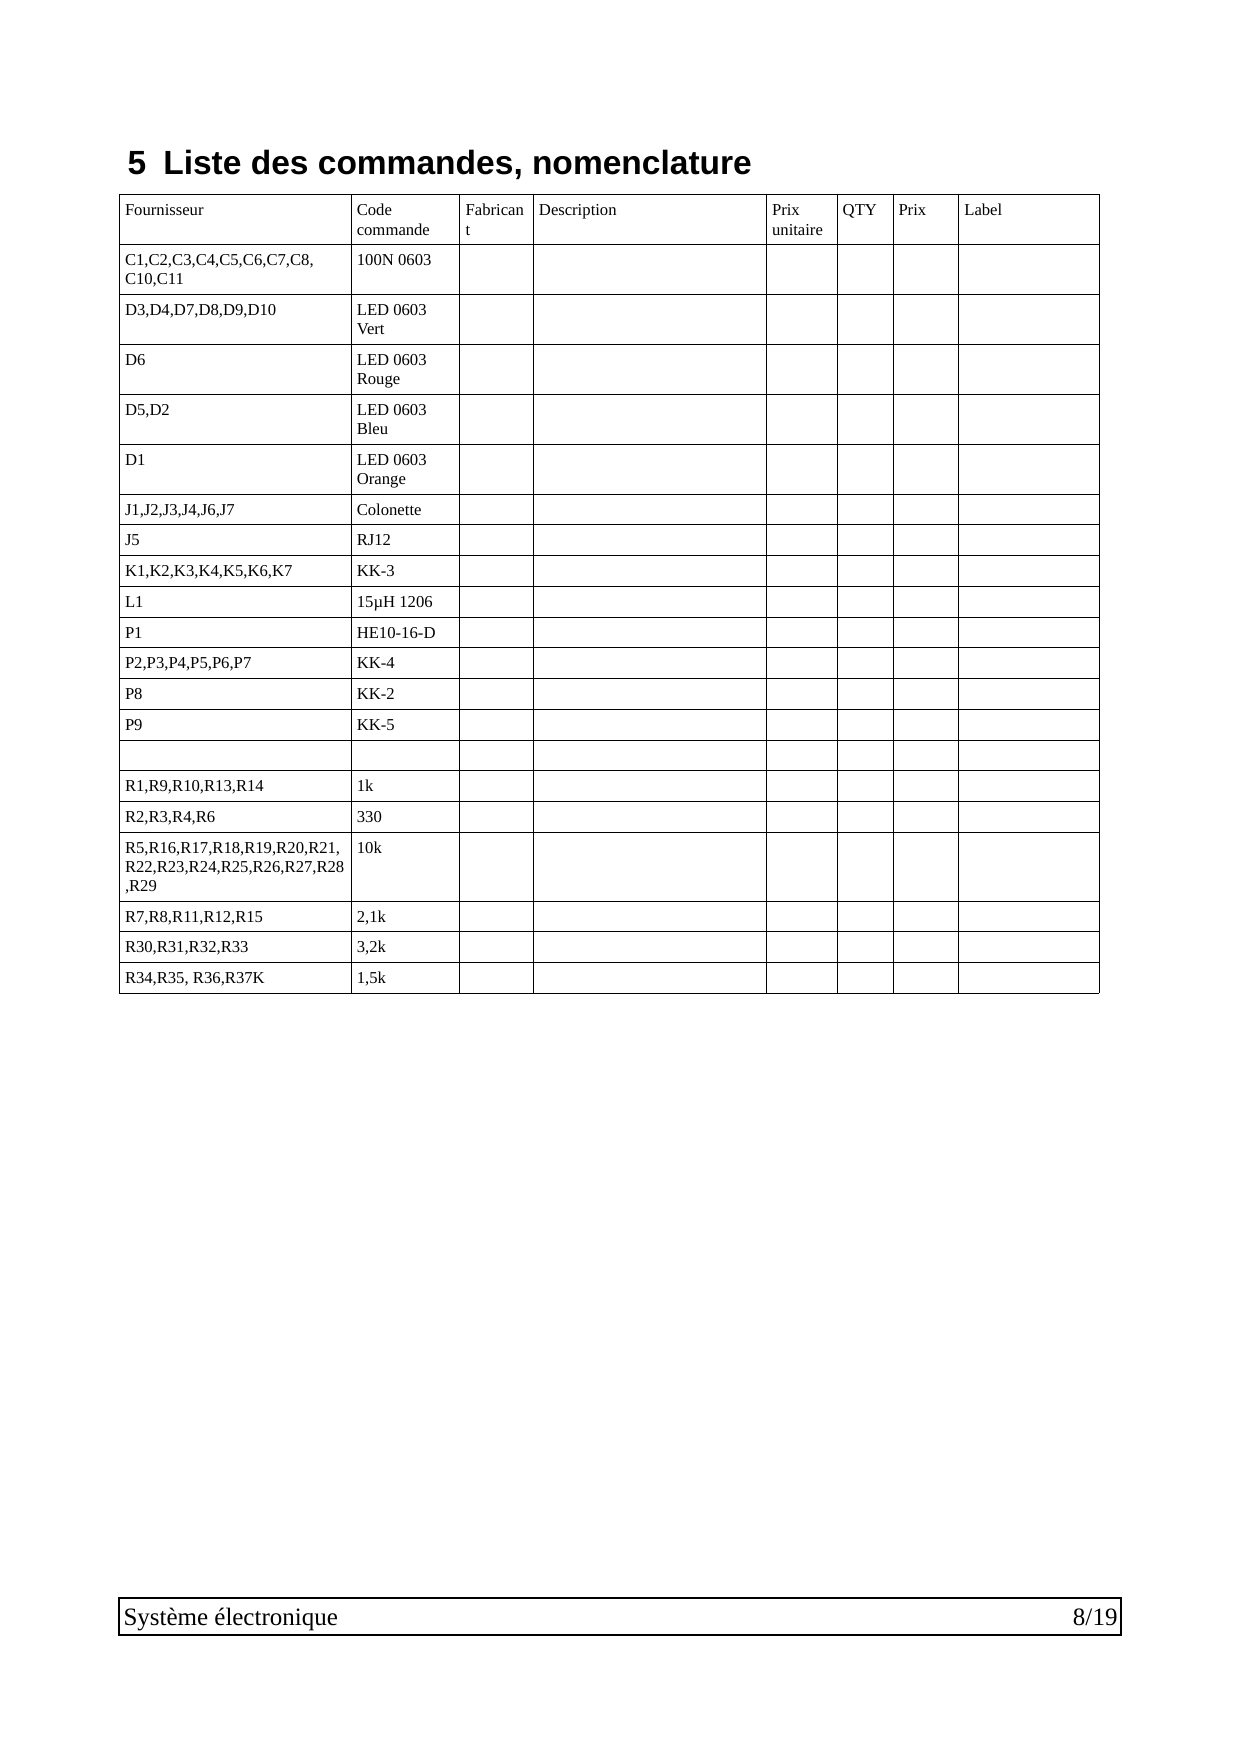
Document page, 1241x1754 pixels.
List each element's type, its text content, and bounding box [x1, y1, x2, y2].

table_cell [460, 495, 533, 524]
table_cell [767, 618, 837, 647]
table_cell [894, 902, 958, 931]
table_cell [767, 833, 837, 901]
table_cell [959, 495, 1099, 524]
table_cell [838, 556, 893, 586]
table_cell [460, 445, 533, 494]
table_cell RJ12 [352, 525, 459, 555]
table_cell [838, 771, 893, 801]
table_cell R30,R31,R32,R33 [120, 932, 351, 962]
table_cell [460, 648, 533, 678]
table_header Fournisseur [120, 195, 351, 244]
table_cell [534, 345, 766, 394]
table_cell 100N 0603 [352, 245, 459, 294]
table_cell [767, 771, 837, 801]
table_cell R34,R35, R36,R37K [120, 963, 351, 993]
table_cell [838, 902, 893, 931]
table_cell [894, 833, 958, 901]
table_cell [534, 802, 766, 832]
table_cell [838, 587, 893, 617]
table_cell [959, 395, 1099, 444]
table_cell 1k [352, 771, 459, 801]
table_cell Colonette [352, 495, 459, 524]
table_cell [959, 679, 1099, 709]
table_cell [767, 963, 837, 993]
table_cell [767, 525, 837, 555]
table_cell [460, 295, 533, 344]
table_cell [767, 648, 837, 678]
table_cell [534, 295, 766, 344]
table_cell KK-4 [352, 648, 459, 678]
table_header QTY [838, 195, 893, 244]
table_cell [838, 648, 893, 678]
table_cell [838, 445, 893, 494]
table_cell [894, 710, 958, 739]
table_cell [767, 902, 837, 931]
subtitle Liste des commandes, nomenclature [118, 143, 1122, 182]
table_cell J1,J2,J3,J4,J6,J7 [120, 495, 351, 524]
table_cell [894, 741, 958, 770]
table_cell [460, 245, 533, 294]
table_cell 3,2k [352, 932, 459, 962]
table_cell [534, 833, 766, 901]
table_cell [534, 771, 766, 801]
table_cell [838, 245, 893, 294]
table_cell [894, 245, 958, 294]
table_cell [460, 802, 533, 832]
table_cell [838, 295, 893, 344]
table_cell [534, 556, 766, 586]
table_cell [534, 648, 766, 678]
table_cell [767, 295, 837, 344]
table_cell [767, 445, 837, 494]
table_cell [460, 556, 533, 586]
table_cell [767, 932, 837, 962]
table_cell [959, 741, 1099, 770]
table_cell D1 [120, 445, 351, 494]
table_cell [767, 741, 837, 770]
table_cell [959, 932, 1099, 962]
table_cell R5,R16,R17,R18,R19,R20,R21, R22,R23,R24,R25,R26,R27,R28,R29 [120, 833, 351, 901]
table_cell [460, 710, 533, 739]
table_cell [534, 587, 766, 617]
table_cell [894, 445, 958, 494]
table_cell [894, 587, 958, 617]
table_cell LED 0603 Rouge [352, 345, 459, 394]
table_cell [534, 445, 766, 494]
table_cell [894, 556, 958, 586]
table_cell HE10-16-D [352, 618, 459, 647]
table_cell [959, 963, 1099, 993]
table_cell [959, 525, 1099, 555]
table_cell 330 [352, 802, 459, 832]
table_cell [894, 495, 958, 524]
table_cell [460, 833, 533, 901]
table_cell [534, 902, 766, 931]
table_cell [534, 932, 766, 962]
table_cell [460, 771, 533, 801]
table_cell [959, 771, 1099, 801]
table_cell [959, 345, 1099, 394]
table_cell 1,5k [352, 963, 459, 993]
table_cell [838, 963, 893, 993]
table_cell [894, 963, 958, 993]
table_cell LED 0603 Bleu [352, 395, 459, 444]
table_cell KK-3 [352, 556, 459, 586]
table_cell C1,C2,C3,C4,C5,C6,C7,C8, C10,C11 [120, 245, 351, 294]
table_cell [894, 618, 958, 647]
table_cell [894, 648, 958, 678]
table_cell J5 [120, 525, 351, 555]
table_cell [838, 833, 893, 901]
table_cell P8 [120, 679, 351, 709]
table_cell [959, 245, 1099, 294]
table_cell [838, 495, 893, 524]
table_cell [838, 525, 893, 555]
table_cell [460, 525, 533, 555]
table_cell [959, 445, 1099, 494]
table_header Fabricant [460, 195, 533, 244]
table_header Prix unitaire [767, 195, 837, 244]
table_cell [959, 902, 1099, 931]
table_cell [894, 771, 958, 801]
table_cell [959, 802, 1099, 832]
table_cell LED 0603 Vert [352, 295, 459, 344]
table_cell [120, 741, 351, 770]
table_cell [894, 295, 958, 344]
table_cell [460, 679, 533, 709]
table_cell [460, 345, 533, 394]
table_cell [959, 295, 1099, 344]
table_cell [838, 932, 893, 962]
table_cell [838, 395, 893, 444]
table_cell [959, 710, 1099, 739]
table_cell [767, 495, 837, 524]
table_cell [460, 587, 533, 617]
table_cell 2,1k [352, 902, 459, 931]
table_cell [767, 679, 837, 709]
table_cell [534, 741, 766, 770]
table_cell R2,R3,R4,R6 [120, 802, 351, 832]
table_cell [534, 525, 766, 555]
table_cell [838, 710, 893, 739]
table_cell [767, 710, 837, 739]
table_cell D6 [120, 345, 351, 394]
table_cell [959, 648, 1099, 678]
table_cell [460, 963, 533, 993]
table_cell [460, 741, 533, 770]
table_cell R1,R9,R10,R13,R14 [120, 771, 351, 801]
table_cell [838, 679, 893, 709]
table_cell [767, 802, 837, 832]
table_header Code commande [352, 195, 459, 244]
table_cell 15µH 1206 [352, 587, 459, 617]
table_cell [894, 802, 958, 832]
table_cell R7,R8,R11,R12,R15 [120, 902, 351, 931]
table_cell [838, 345, 893, 394]
table_cell [534, 679, 766, 709]
table_cell KK-5 [352, 710, 459, 739]
table_cell [959, 618, 1099, 647]
table_cell KK-2 [352, 679, 459, 709]
table_cell [894, 679, 958, 709]
table_cell [534, 963, 766, 993]
table_cell [838, 802, 893, 832]
table_cell [894, 932, 958, 962]
table_cell [767, 245, 837, 294]
table_cell [767, 556, 837, 586]
table_cell [894, 345, 958, 394]
table_cell [959, 587, 1099, 617]
table_cell [534, 395, 766, 444]
table_cell [534, 618, 766, 647]
table_cell D3,D4,D7,D8,D9,D10 [120, 295, 351, 344]
table_cell K1,K2,K3,K4,K5,K6,K7 [120, 556, 351, 586]
table_cell [460, 618, 533, 647]
table_cell P2,P3,P4,P5,P6,P7 [120, 648, 351, 678]
table_cell P9 [120, 710, 351, 739]
table_cell [838, 618, 893, 647]
table_cell [534, 245, 766, 294]
table_cell [460, 395, 533, 444]
table_cell [838, 741, 893, 770]
table_cell L1 [120, 587, 351, 617]
table_cell [534, 710, 766, 739]
table_cell [767, 345, 837, 394]
table_cell [460, 902, 533, 931]
table_cell [767, 395, 837, 444]
table_header Label [959, 195, 1099, 244]
table_cell D5,D2 [120, 395, 351, 444]
table_cell 10k [352, 833, 459, 901]
table_cell [534, 495, 766, 524]
table_cell [959, 556, 1099, 586]
table_cell [352, 741, 459, 770]
table_header Description [534, 195, 766, 244]
table_cell [894, 395, 958, 444]
table_cell LED 0603 Orange [352, 445, 459, 494]
table_header Prix [894, 195, 958, 244]
table_cell [959, 833, 1099, 901]
table_cell [894, 525, 958, 555]
table_cell [460, 932, 533, 962]
table_cell [767, 587, 837, 617]
table_cell P1 [120, 618, 351, 647]
